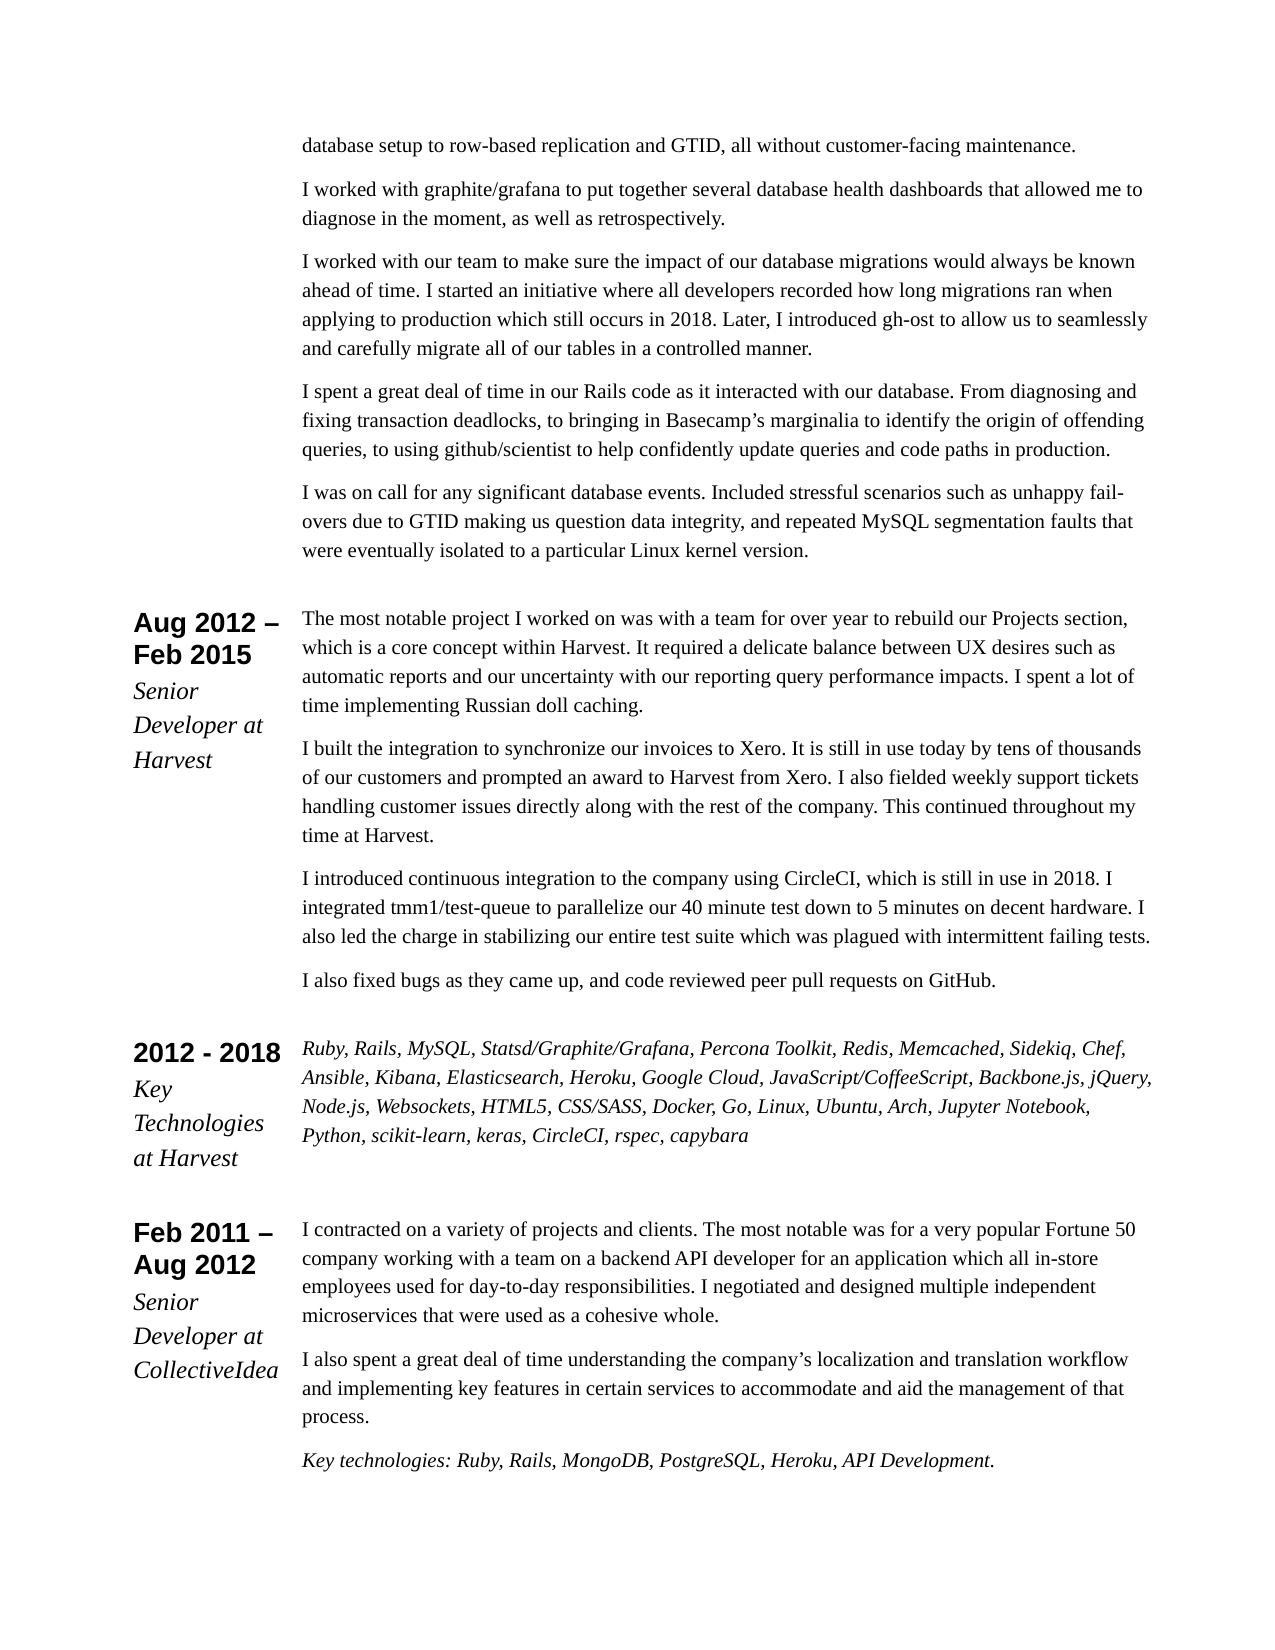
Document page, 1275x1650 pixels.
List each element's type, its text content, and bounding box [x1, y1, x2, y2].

table_cell Feb 2011 – Aug 2012 Senior Developer at CollectiveIdea [118, 1202, 287, 1502]
table_cell Aug 2012 – Feb 2015 Senior Developer at Harvest [118, 591, 287, 1021]
table_cell Ruby, Rails, MySQL, Statsd/Graphite/Grafana, Percona Toolkit, Redis, Memcached, Sidekiq, Chef, Ansible, Kibana, Elasticsearch, Heroku, Google Cloud, JavaScript/CoffeeScript, Backbone.js, jQuery, Node.js, Websockets, HTML5, CSS/SASS, Docker, Go, Linux, Ubuntu, Arch, Jupyter Notebook, Python, scikit-learn, keras, CircleCI, rspec, capybara [287, 1021, 1158, 1202]
table_cell 2012 - 2018 Key Technologies at Harvest [118, 1021, 287, 1202]
table_cell [118, 118, 287, 591]
table_cell The most notable project I worked on was with a team for over year to rebuild our Projects section, which is a core concept within Harvest. It required a delicate balance between UX desires such as automatic reports and our uncertainty with our reporting query performance impacts. I spent a lot of time implementing Russian doll caching. I built the integration to synchronize our invoices to Xero. It is still in use today by tens of thousands of our customers and prompted an award to Harvest from Xero. I also fielded weekly support tickets handling customer issues directly along with the rest of the company. This continued throughout my time at Harvest. I introduced continuous integration to the company using CircleCI, which is still in use in 2018. I integrated tmm1/test-queue to parallelize our 40 minute test down to 5 minutes on decent hardware. I also led the charge in stabilizing our entire test suite which was plagued with intermittent failing tests. I also fixed bugs as they came up, and code reviewed peer pull requests on GitHub. [287, 591, 1158, 1021]
table_cell I contracted on a variety of projects and clients. The most notable was for a very popular Fortune 50 company working with a team on a backend API developer for an application which all in-store employees used for day-to-day responsibilities. I negotiated and designed multiple independent microservices that were used as a cohesive whole. I also spent a great deal of time understanding the company’s localization and translation workflow and implementing key features in certain services to accommodate and aid the management of that process. Key technologies: Ruby, Rails, MongoDB, PostgreSQL, Heroku, API Development. [287, 1202, 1158, 1502]
table_cell database setup to row-based replication and GTID, all without customer-facing maintenance. I worked with graphite/grafana to put together several database health dashboards that allowed me to diagnose in the moment, as well as retrospectively. I worked with our team to make sure the impact of our database migrations would always be known ahead of time. I started an initiative where all developers recorded how long migrations ran when applying to production which still occurs in 2018. Later, I introduced gh-ost to allow us to seamlessly and carefully migrate all of our tables in a controlled manner. I spent a great deal of time in our Rails code as it interacted with our database. From diagnosing and fixing transaction deadlocks, to bringing in Basecamp’s marginalia to identify the origin of offending queries, to using github/scientist to help confidently update queries and code paths in production. I was on call for any significant database events. Included stressful scenarios such as unhappy fail-overs due to GTID making us question data integrity, and repeated MySQL segmentation faults that were eventually isolated to a particular Linux kernel version. [287, 118, 1158, 591]
